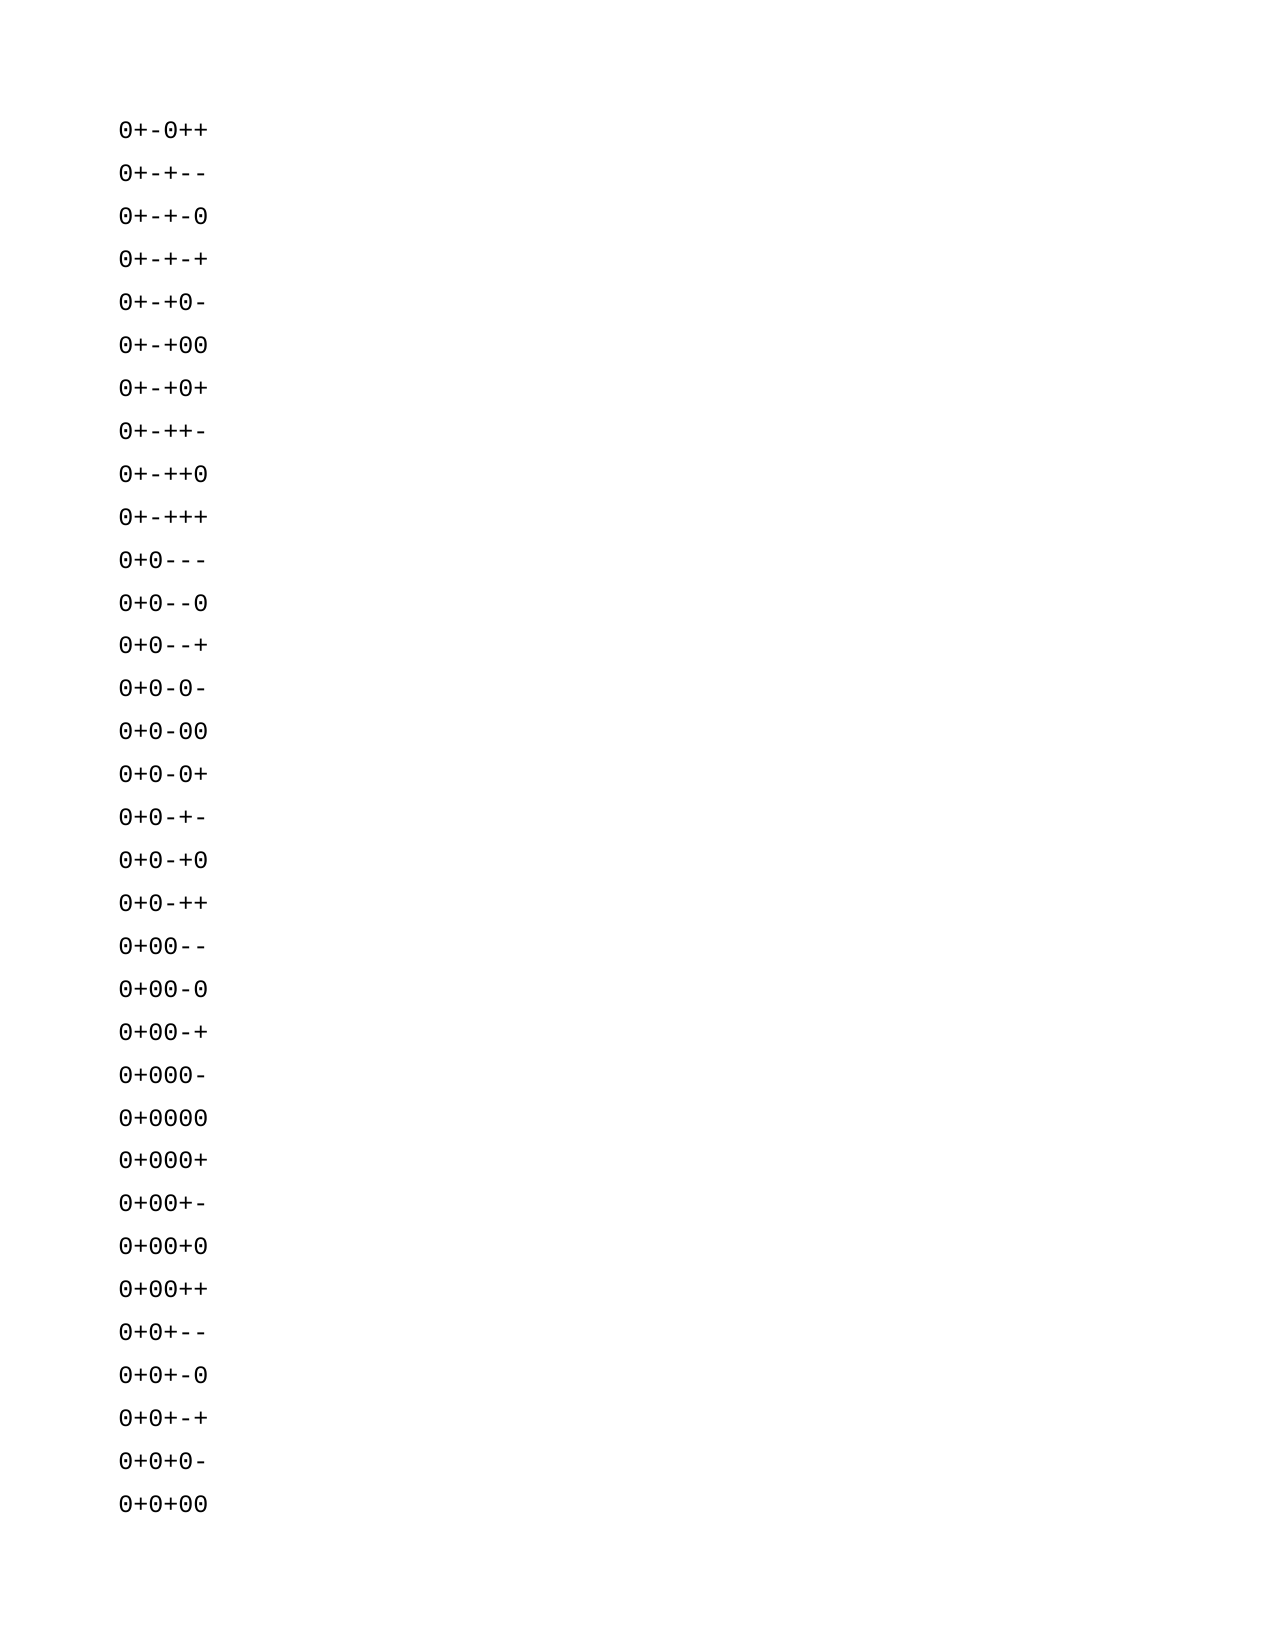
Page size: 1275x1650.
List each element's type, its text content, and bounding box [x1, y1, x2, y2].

text 0+0-0- [118, 676, 1157, 704]
text 0+0-00 [118, 719, 1157, 747]
text 0+000+ [118, 1148, 1157, 1176]
text 0+-+00 [118, 333, 1157, 361]
text 0+-+++ [118, 504, 1157, 533]
text 0+-+-+ [118, 247, 1157, 275]
text 0+0+-- [118, 1320, 1157, 1348]
text 0+-+-- [118, 161, 1157, 189]
text 0+0+-+ [118, 1406, 1157, 1434]
text 0+0-0+ [118, 762, 1157, 790]
text 0+0-+0 [118, 848, 1157, 876]
text 0+00++ [118, 1277, 1157, 1305]
text 0+-++0 [118, 461, 1157, 490]
text 0+-+0+ [118, 376, 1157, 404]
text 0+00+- [118, 1191, 1157, 1219]
text 0+0--0 [118, 590, 1157, 618]
text 0+0+00 [118, 1491, 1157, 1520]
text 0+000- [118, 1062, 1157, 1091]
text 0+-+0- [118, 290, 1157, 318]
text 0+0--- [118, 547, 1157, 576]
text 0+0+-0 [118, 1363, 1157, 1391]
text 0+-++- [118, 418, 1157, 447]
text 0+-0++ [118, 118, 1157, 146]
text 0+00-- [118, 933, 1157, 962]
text 0+00+0 [118, 1234, 1157, 1262]
text 0+0-++ [118, 891, 1157, 919]
text 0+0--+ [118, 633, 1157, 661]
text 0+00-+ [118, 1019, 1157, 1048]
text 0+0-+- [118, 805, 1157, 833]
text 0+0+0- [118, 1448, 1157, 1477]
text 0+00-0 [118, 976, 1157, 1005]
text 0+0000 [118, 1105, 1157, 1133]
text 0+-+-0 [118, 204, 1157, 232]
